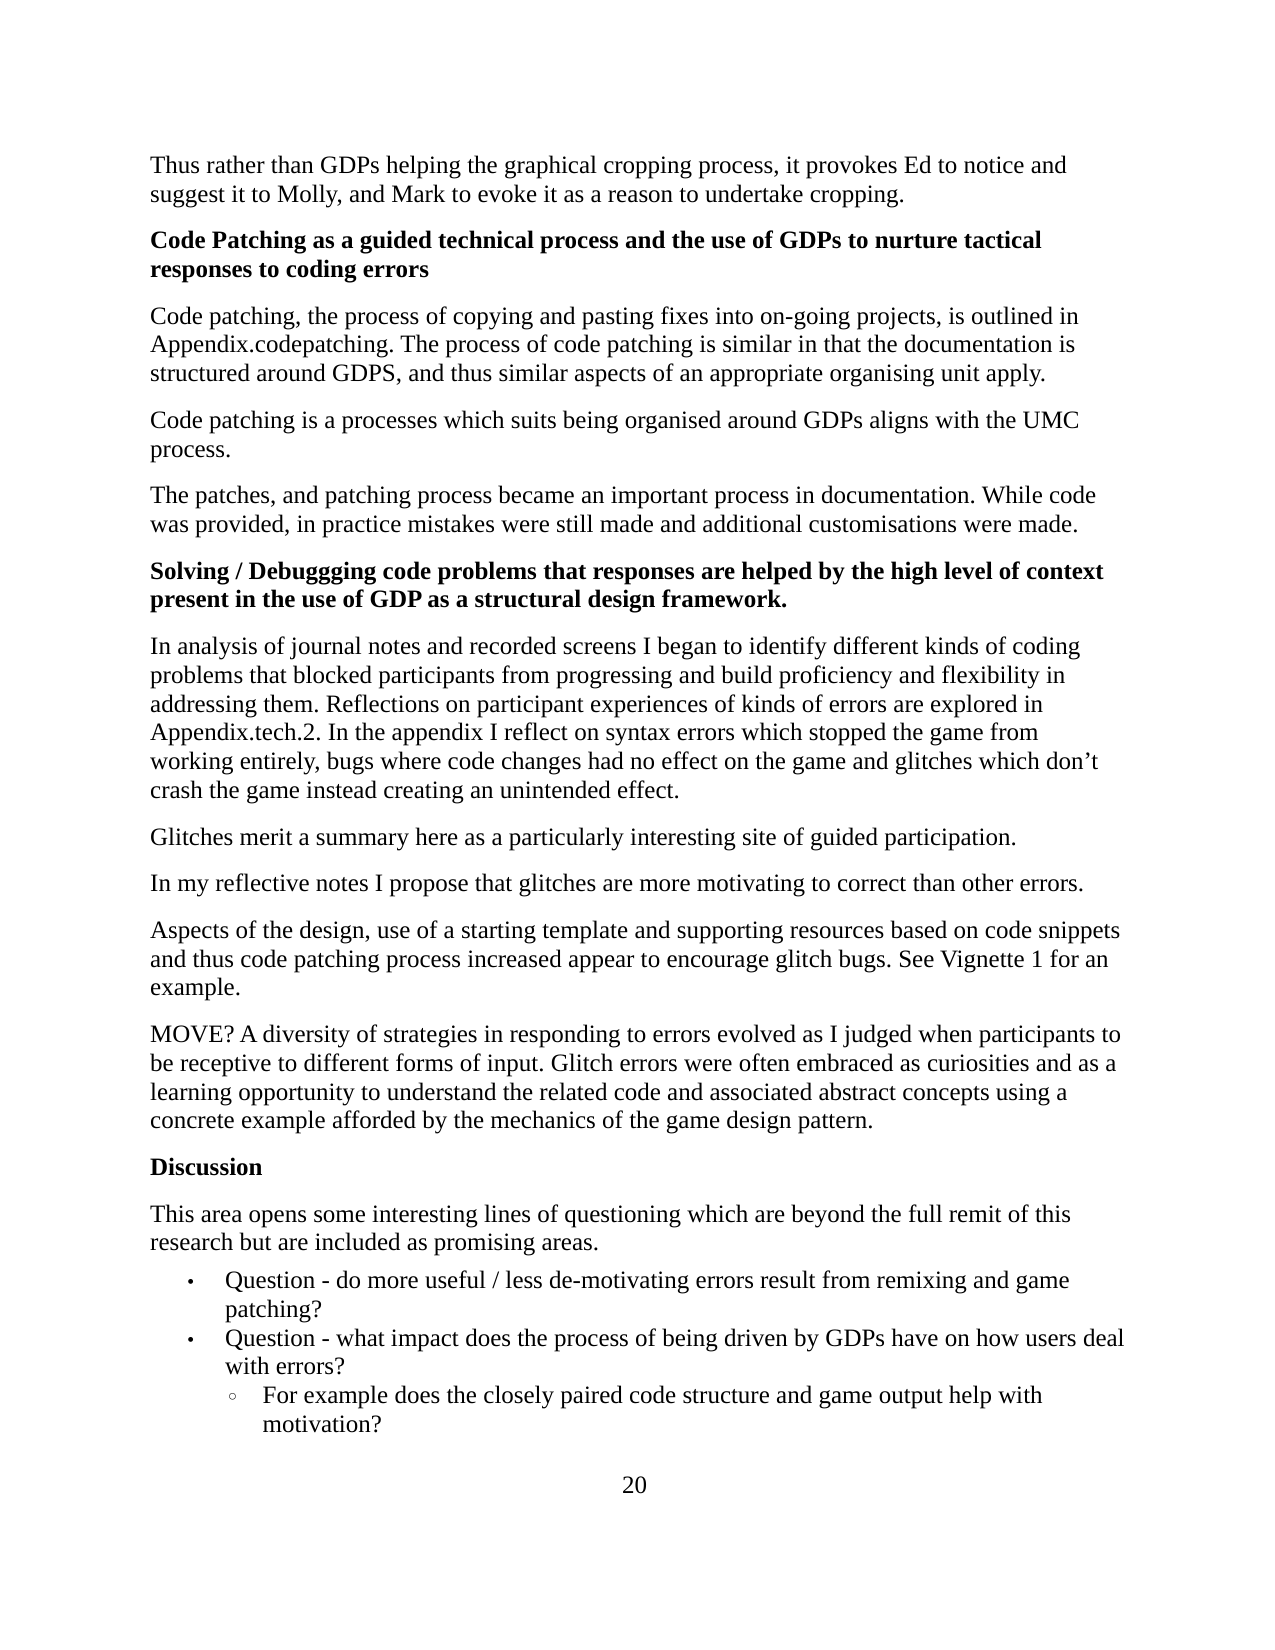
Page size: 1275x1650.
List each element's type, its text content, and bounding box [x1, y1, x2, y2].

text This area opens some interesting lines of questioning which are beyond the full remit of this research but are included as promising areas. [150, 1199, 1125, 1256]
text Code patching, the process of copying and pasting fixes into on-going projects, is outlined in Appendix.codepatching. The process of code patching is similar in that the documentation is structured around GDPS, and thus similar aspects of an appropriate organising unit apply. [150, 301, 1125, 387]
list For example does the closely paired code structure and game output help with motivation? [225, 1380, 1125, 1438]
text Code Patching as a guided technical process and the use of GDPs to nurture tactical responses to coding errors [150, 225, 1125, 283]
text Aspects of the design, use of a starting template and supporting resources based on code snippets and thus code patching process increased appear to encourage glitch bugs. See Vignette 1 for an example. [150, 915, 1125, 1001]
text Code patching is a processes which suits being organised around GDPs aligns with the UMC process. [150, 405, 1125, 462]
list Question - what impact does the process of being driven by GDPs have on how users deal with errors? [187, 1323, 1125, 1380]
text Glitches merit a summary here as a particularly interesting site of guided participation. [150, 822, 1125, 850]
text In analysis of journal notes and recorded screens I began to identify different kinds of coding problems that blocked participants from progressing and build proficiency and flexibility in addressing them. Reflections on participant experiences of kinds of errors are explored in Appendix.tech.2. In the appendix I reflect on syntax errors which stopped the game from working entirely, bugs where code changes had no effect on the game and glitches which don’t crash the game instead creating an unintended effect. [150, 631, 1125, 804]
text In my reflective notes I propose that glitches are more motivating to correct than other errors. [150, 868, 1125, 897]
text Thus rather than GDPs helping the graphical cropping process, it provokes Ed to notice and suggest it to Molly, and Mark to evoke it as a reason to undertake cropping. [150, 150, 1125, 207]
text Solving / Debuggging code problems that responses are helped by the high level of context present in the use of GDP as a structural design framework. [150, 556, 1125, 613]
text MOVE? A diversity of strategies in responding to errors evolved as I judged when participants to be receptive to different forms of input. Glitch errors were often embraced as curiosities and as a learning opportunity to understand the related code and associated abstract concepts using a concrete example afforded by the mechanics of the game design pattern. [150, 1019, 1125, 1134]
text The patches, and patching process became an important process in documentation. While code was provided, in practice mistakes were still made and additional customisations were made. [150, 480, 1125, 538]
text Discussion [150, 1152, 1125, 1181]
list Question - do more useful / less de-motivating errors result from remixing and game patching? [187, 1265, 1125, 1323]
